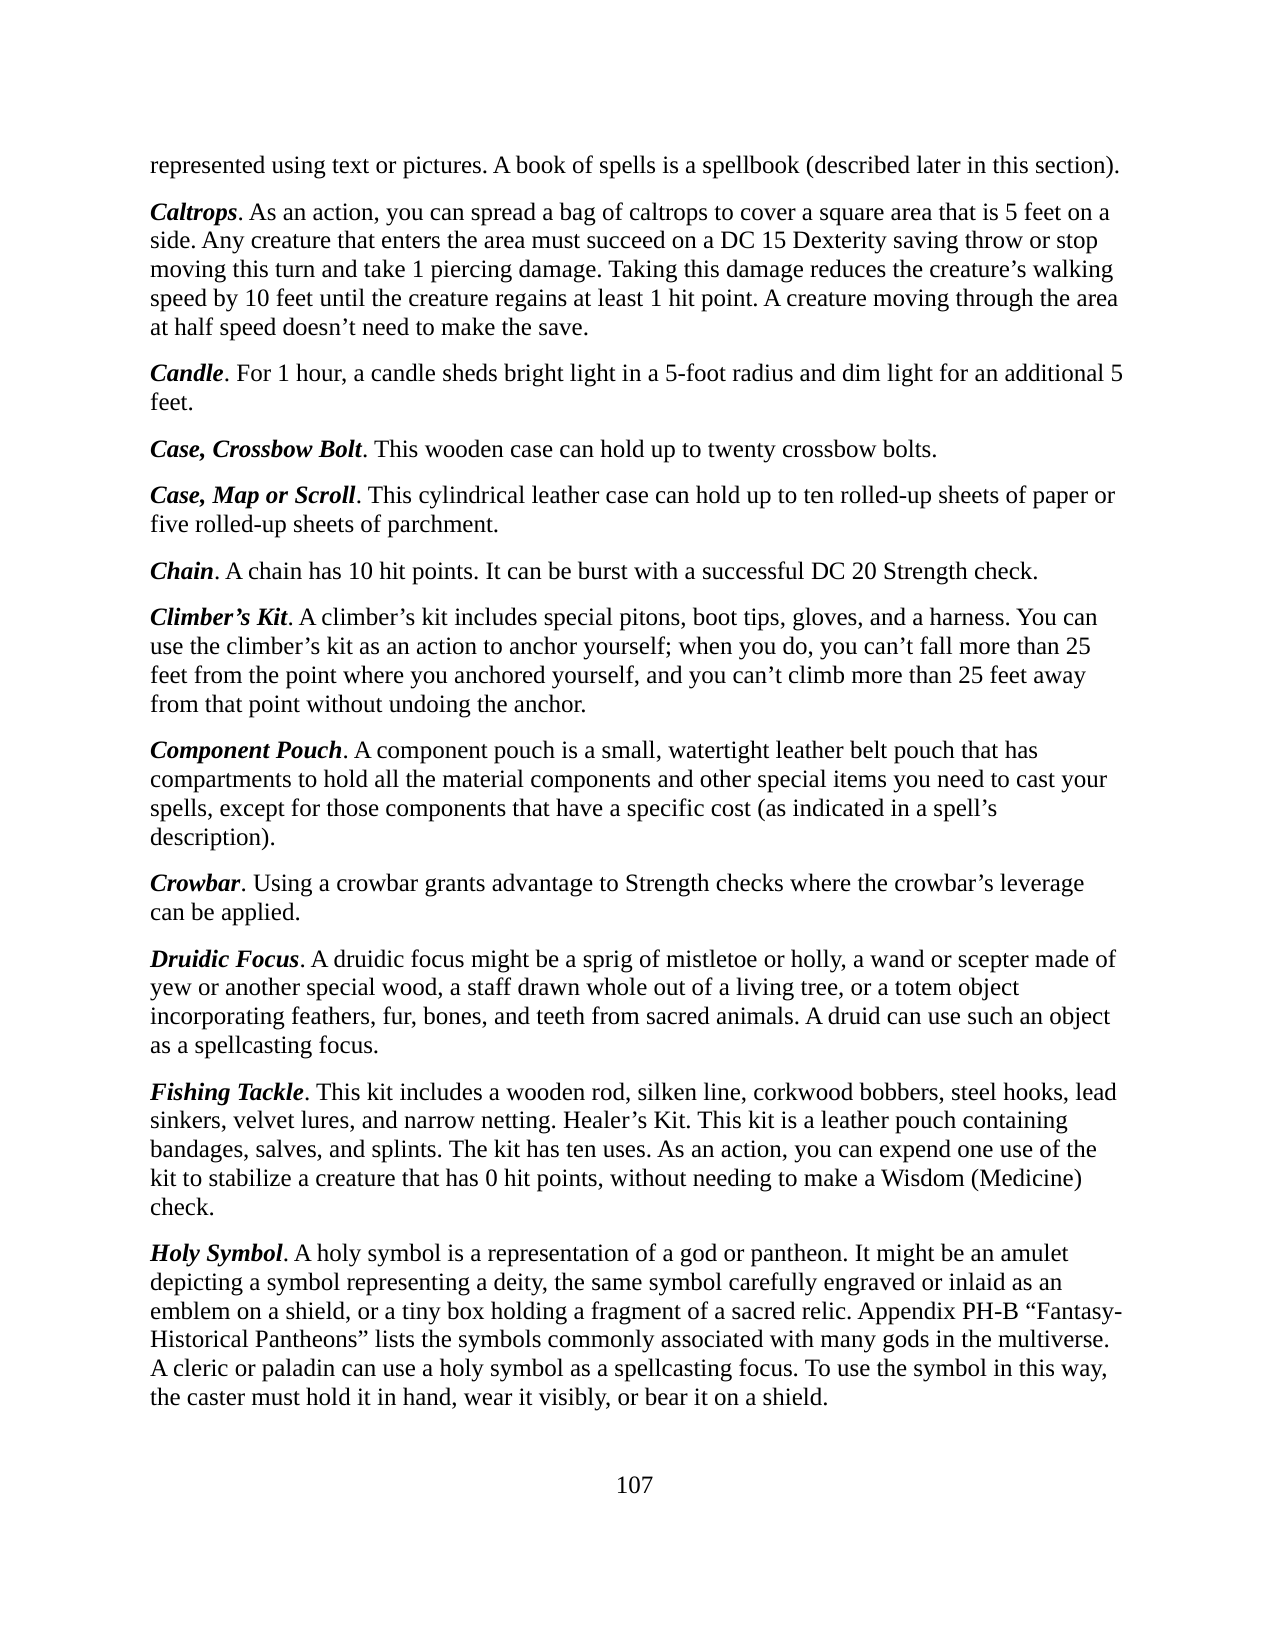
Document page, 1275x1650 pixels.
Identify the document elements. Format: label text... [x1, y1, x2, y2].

text Holy Symbol. A holy symbol is a representation of a god or pantheon. It might be an amulet depicting a symbol representing a deity, the same symbol carefully engraved or inlaid as an emblem on a shield, or a tiny box holding a fragment of a sacred relic. Appendix PH-B “Fantasy-Historical Pantheons” lists the symbols commonly associated with many gods in the multiverse. A cleric or paladin can use a holy symbol as a spellcasting focus. To use the symbol in this way, the caster must hold it in hand, wear it visibly, or bear it on a shield. [150, 1238, 1125, 1411]
text Climber’s Kit. A climber’s kit includes special pitons, boot tips, gloves, and a harness. You can use the climber’s kit as an action to anchor yourself; when you do, you can’t fall more than 25 feet from the point where you anchored yourself, and you can’t climb more than 25 feet away from that point without undoing the anchor. [150, 602, 1125, 717]
text Caltrops. As an action, you can spread a bag of caltrops to cover a square area that is 5 feet on a side. Any creature that enters the area must succeed on a DC 15 Dexterity saving throw or stop moving this turn and take 1 piercing damage. Taking this damage reduces the creature’s walking speed by 10 feet until the creature regains at least 1 hit point. A creature moving through the area at half speed doesn’t need to make the save. [150, 197, 1125, 340]
text Chain. A chain has 10 hit points. It can be burst with a successful DC 20 Strength check. [150, 556, 1125, 584]
text Druidic Focus. A druidic focus might be a sprig of mistletoe or holly, a wand or scepter made of yew or another special wood, a staff drawn whole out of a living tree, or a totem object incorporating feathers, fur, bones, and teeth from sacred animals. A druid can use such an object as a spellcasting focus. [150, 944, 1125, 1059]
text represented using text or pictures. A book of spells is a spellbook (described later in this section). [150, 150, 1125, 179]
text Case, Crossbow Bolt. This wooden case can hold up to twenty crossbow bolts. [150, 434, 1125, 462]
text Candle. For 1 hour, a candle sheds bright light in a 5-foot radius and dim light for an additional 5 feet. [150, 358, 1125, 416]
text Crowbar. Using a crowbar grants advantage to Strength checks where the crowbar’s leverage can be applied. [150, 868, 1125, 926]
text Component Pouch. A component pouch is a small, watertight leather belt pouch that has compartments to hold all the material components and other special items you need to cast your spells, except for those components that have a specific cost (as indicated in a spell’s description). [150, 735, 1125, 850]
text Case, Map or Scroll. This cylindrical leather case can hold up to ten rolled-up sheets of paper or five rolled-up sheets of parchment. [150, 480, 1125, 538]
text Fishing Tackle. This kit includes a wooden rod, silken line, corkwood bobbers, steel hooks, lead sinkers, velvet lures, and narrow netting. Healer’s Kit. This kit is a leather pouch containing bandages, salves, and splints. The kit has ten uses. As an action, you can expend one use of the kit to stabilize a creature that has 0 hit points, without needing to make a Wisdom (Medicine) check. [150, 1077, 1125, 1220]
